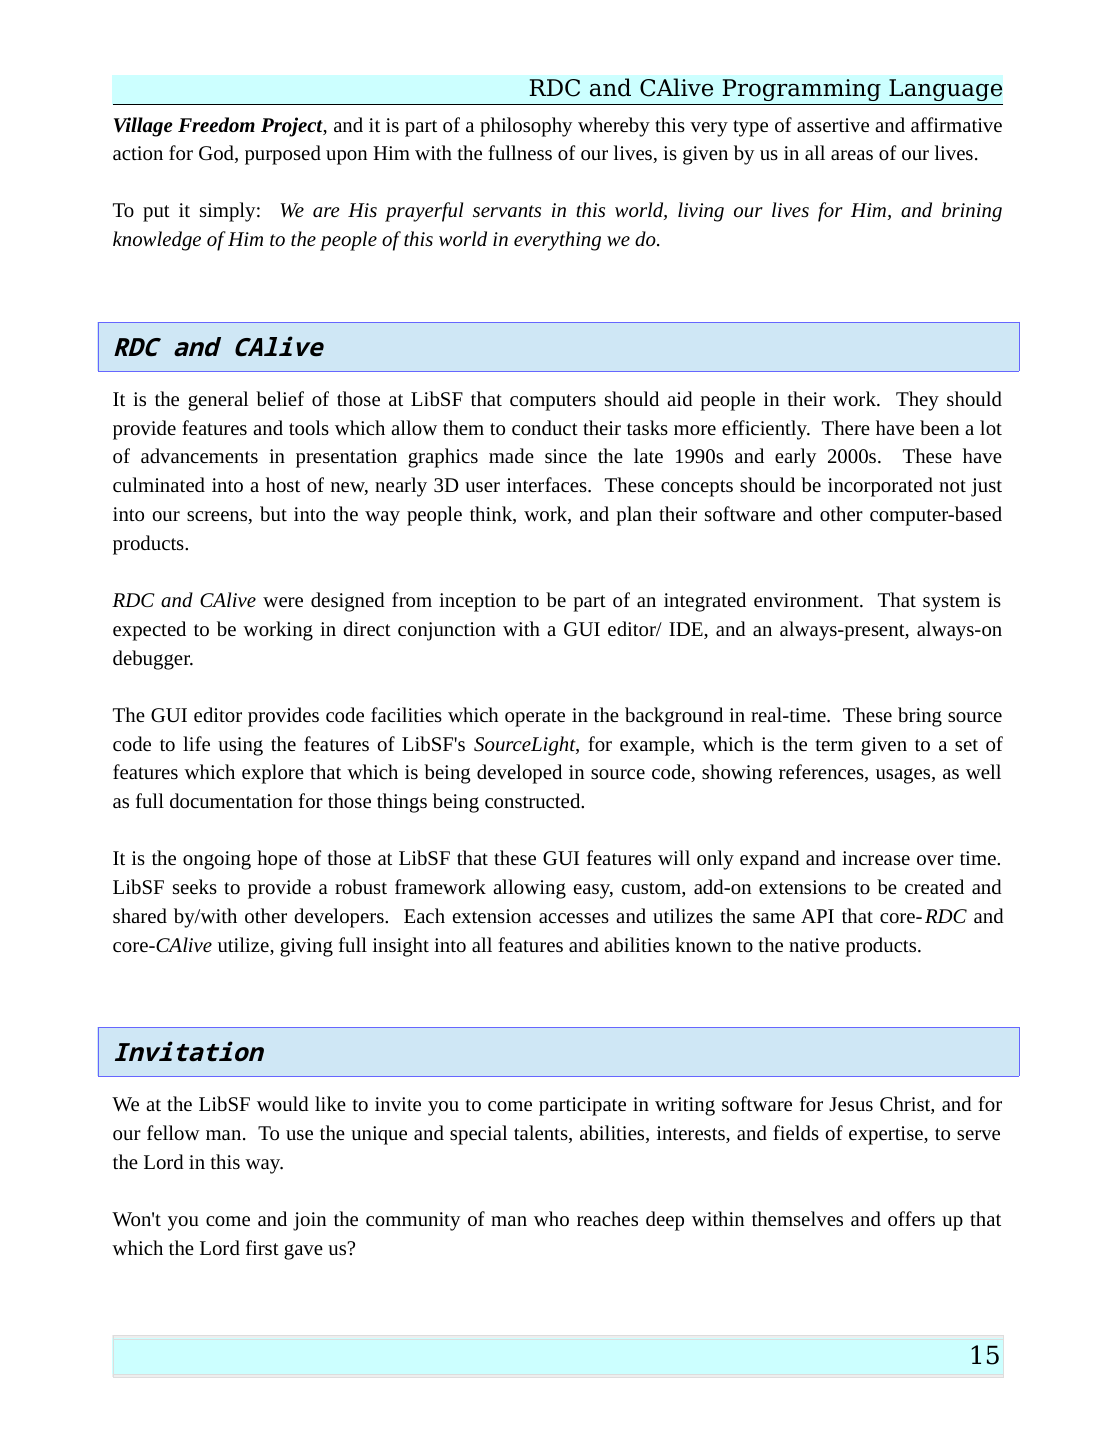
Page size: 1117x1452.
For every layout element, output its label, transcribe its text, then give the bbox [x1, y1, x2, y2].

subtitle RDC and CAlive [99, 323, 1019, 371]
text We at the LibSF would like to invite you to come participate in writing software for Jesus Christ, and for our fellow man. To use the unique and special talents, abilities, interests, and fields of expertise, to serve the Lord in this way. [112, 1092, 1003, 1174]
text RDC and CAlive were designed from inception to be part of an integrated environment. That system is expected to be working in direct conjunction with a GUI editor/ IDE, and an always-present, always-on debugger. [112, 588, 1003, 670]
text It is the general belief of those at LibSF that computers should aid people in their work. They should provide features and tools which allow them to conduct their tasks more efficiently. There have been a lot of advancements in presentation graphics made since the late 1990s and early 2000s. These have culminated into a host of new, nearly 3D user interfaces. These concepts should be incorporated not just into our screens, but into the way people think, work, and plan their software and other computer-based products. [112, 387, 1003, 555]
text The GUI editor provides code facilities which operate in the background in real-time. These bring source code to life using the features of LibSF's SourceLight, for example, which is the term given to a set of features which explore that which is being developed in source code, showing references, usages, as well as full documentation for those things being constructed. [112, 703, 1003, 813]
text It is the ongoing hope of those at LibSF that these GUI features will only expand and increase over time. LibSF seeks to provide a robust framework allowing easy, custom, add-on extensions to be created and shared by/with other developers. Each extension accesses and utilizes the same API that core-RDC and core-CAlive utilize, giving full insight into all features and abilities known to the native products. [112, 846, 1003, 957]
text Village Freedom Project, and it is part of a philosophy whereby this very type of assertive and affirmative action for God, purposed upon Him with the fullness of our lives, is given by us in all areas of our lives. [112, 112, 1003, 165]
text Won't you come and join the community of man who reaches deep within themselves and offers up that which the Lord first gave us? [112, 1207, 1003, 1260]
subtitle Invitation [99, 1028, 1019, 1076]
text To put it simply: We are His prayerful servants in this world, living our lives for Him, and brining knowledge of Him to the people of this world in everything we do. [112, 198, 1003, 251]
